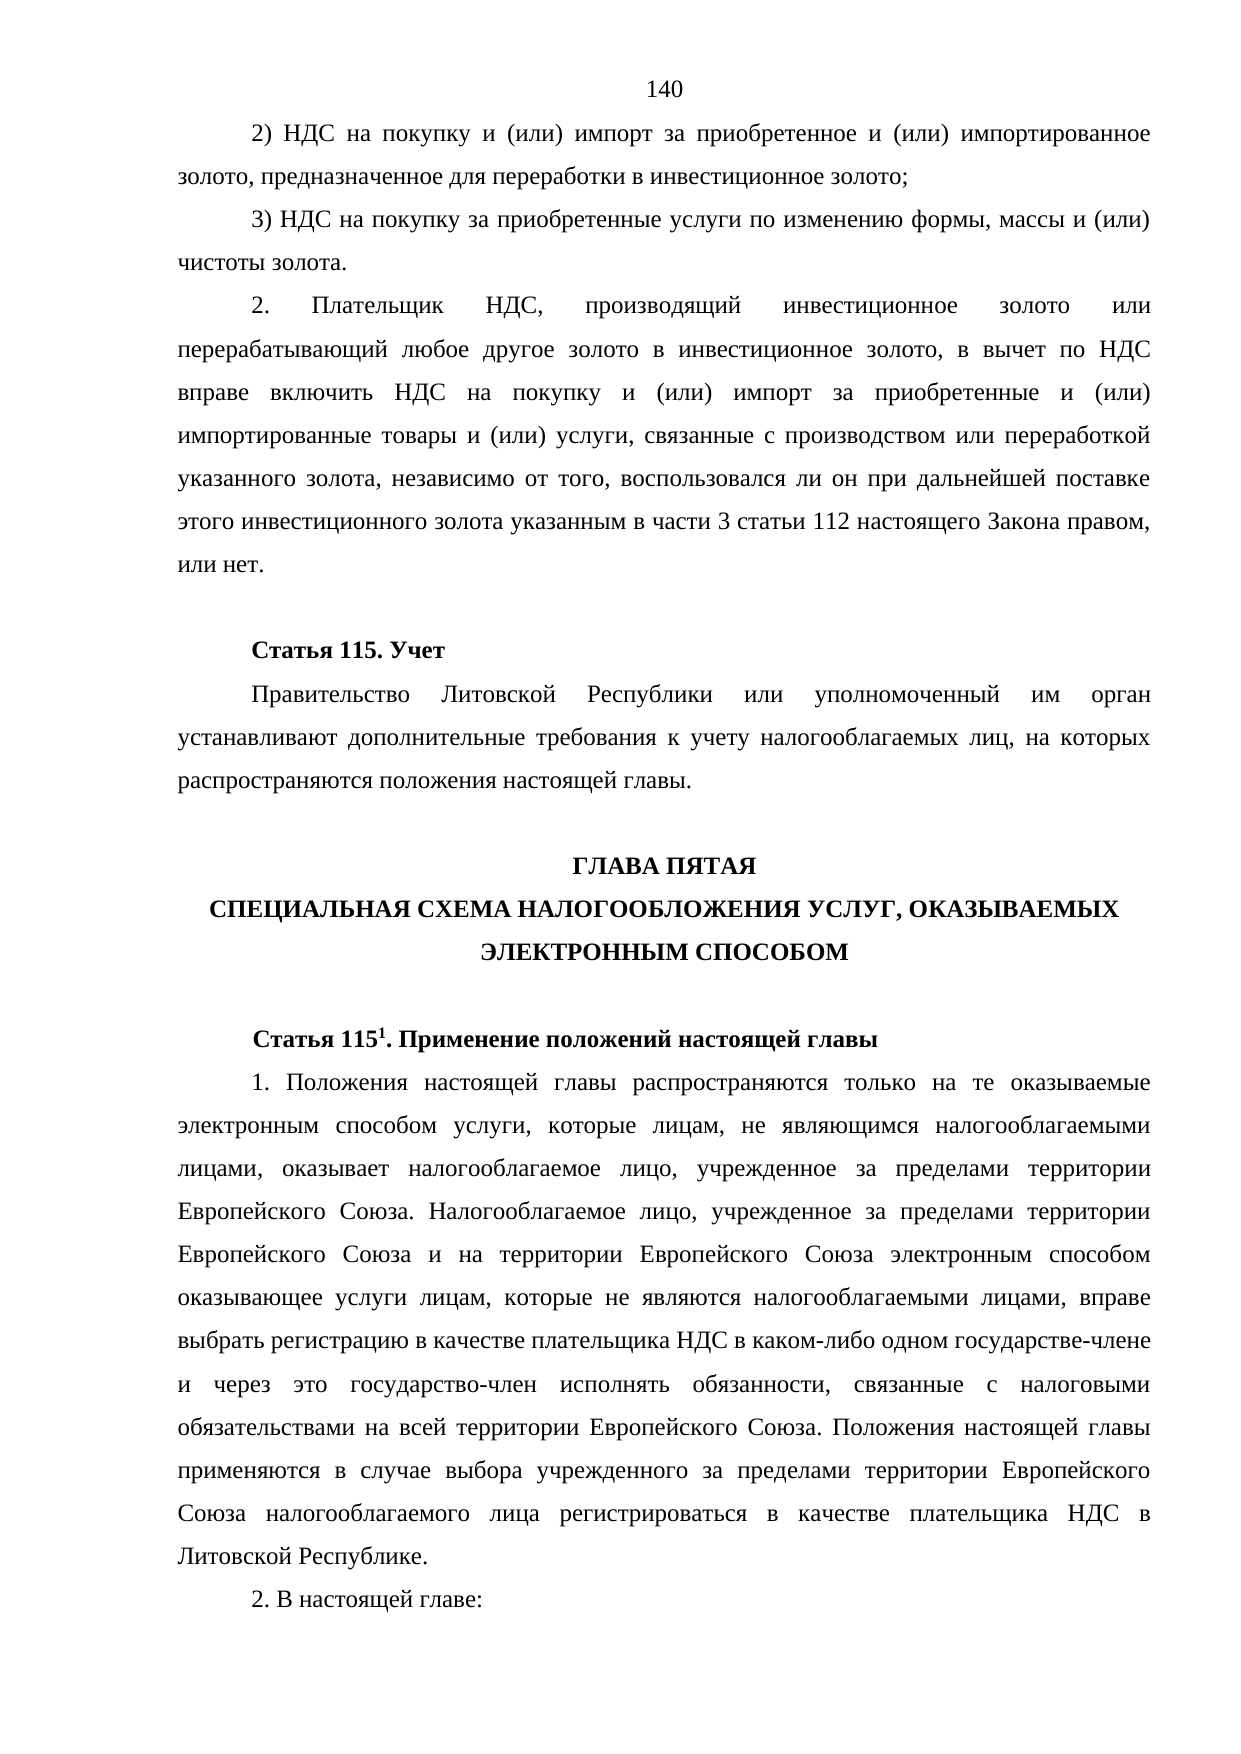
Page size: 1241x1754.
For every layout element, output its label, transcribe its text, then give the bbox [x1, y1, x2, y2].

text 2. Плательщик НДС, производящий инвестиционное золото или перерабатывающий любое другое золото в инвестиционное золото, в вычет по НДС вправе включить НДС на покупку и (или) импорт за приобретенные и (или) импортированные товары и (или) услуги, связанные с производством или переработкой указанного золота, независимо от того, воспользовался ли он при дальнейшей поставке этого инвестиционного золота указанным в части 3 статьи 112 настоящего Закона правом, или нет. [177, 291, 1152, 578]
text Статья 115. Учет [177, 636, 1152, 664]
text СПЕЦИАЛЬНАЯ СХЕМА НАЛОГООБЛОЖЕНИЯ УСЛУГ, ОКАЗЫВАЕМЫХ ЭЛЕКТРОННЫМ СПОСОБОМ [177, 894, 1152, 966]
text Статья 1151. Применение положений настоящей главы [177, 1024, 1152, 1052]
text 2) НДС на покупку и (или) импорт за приобретенное и (или) импортированное золото, предназначенное для переработки в инвестиционное золото; [177, 118, 1152, 190]
text Правительство Литовской Республики или уполномоченный им орган устанавливают дополнительные требования к учету налогооблагаемых лиц, на которых распространяются положения настоящей главы. [177, 679, 1152, 794]
text 1. Положения настоящей главы распространяются только на те оказываемые электронным способом услуги, которые лицам, не являющимся налогооблагаемыми лицами, оказывает налогооблагаемое лицо, учрежденное за пределами территории Европейского Союза. Налогооблагаемое лицо, учрежденное за пределами территории Европейского Союза и на территории Европейского Союза электронным способом оказывающее услуги лицам, которые не являются налогооблагаемыми лицами, вправе выбрать регистрацию в качестве плательщика НДС в каком-либо одном государстве-члене и через это государство-член исполнять обязанности, связанные с налоговыми обязательствами на всей территории Европейского Союза. Положения настоящей главы применяются в случае выбора учрежденного за пределами территории Европейского Союза налогооблагаемого лица регистрироваться в качестве плательщика НДС в Литовской Республике. [177, 1067, 1152, 1570]
text 2. В настоящей главе: [177, 1584, 1152, 1613]
text 3) НДС на покупку за приобретенные услуги по изменению формы, массы и (или) чистоты золота. [177, 204, 1152, 276]
text ГЛАВА ПЯТАЯ [177, 851, 1152, 880]
